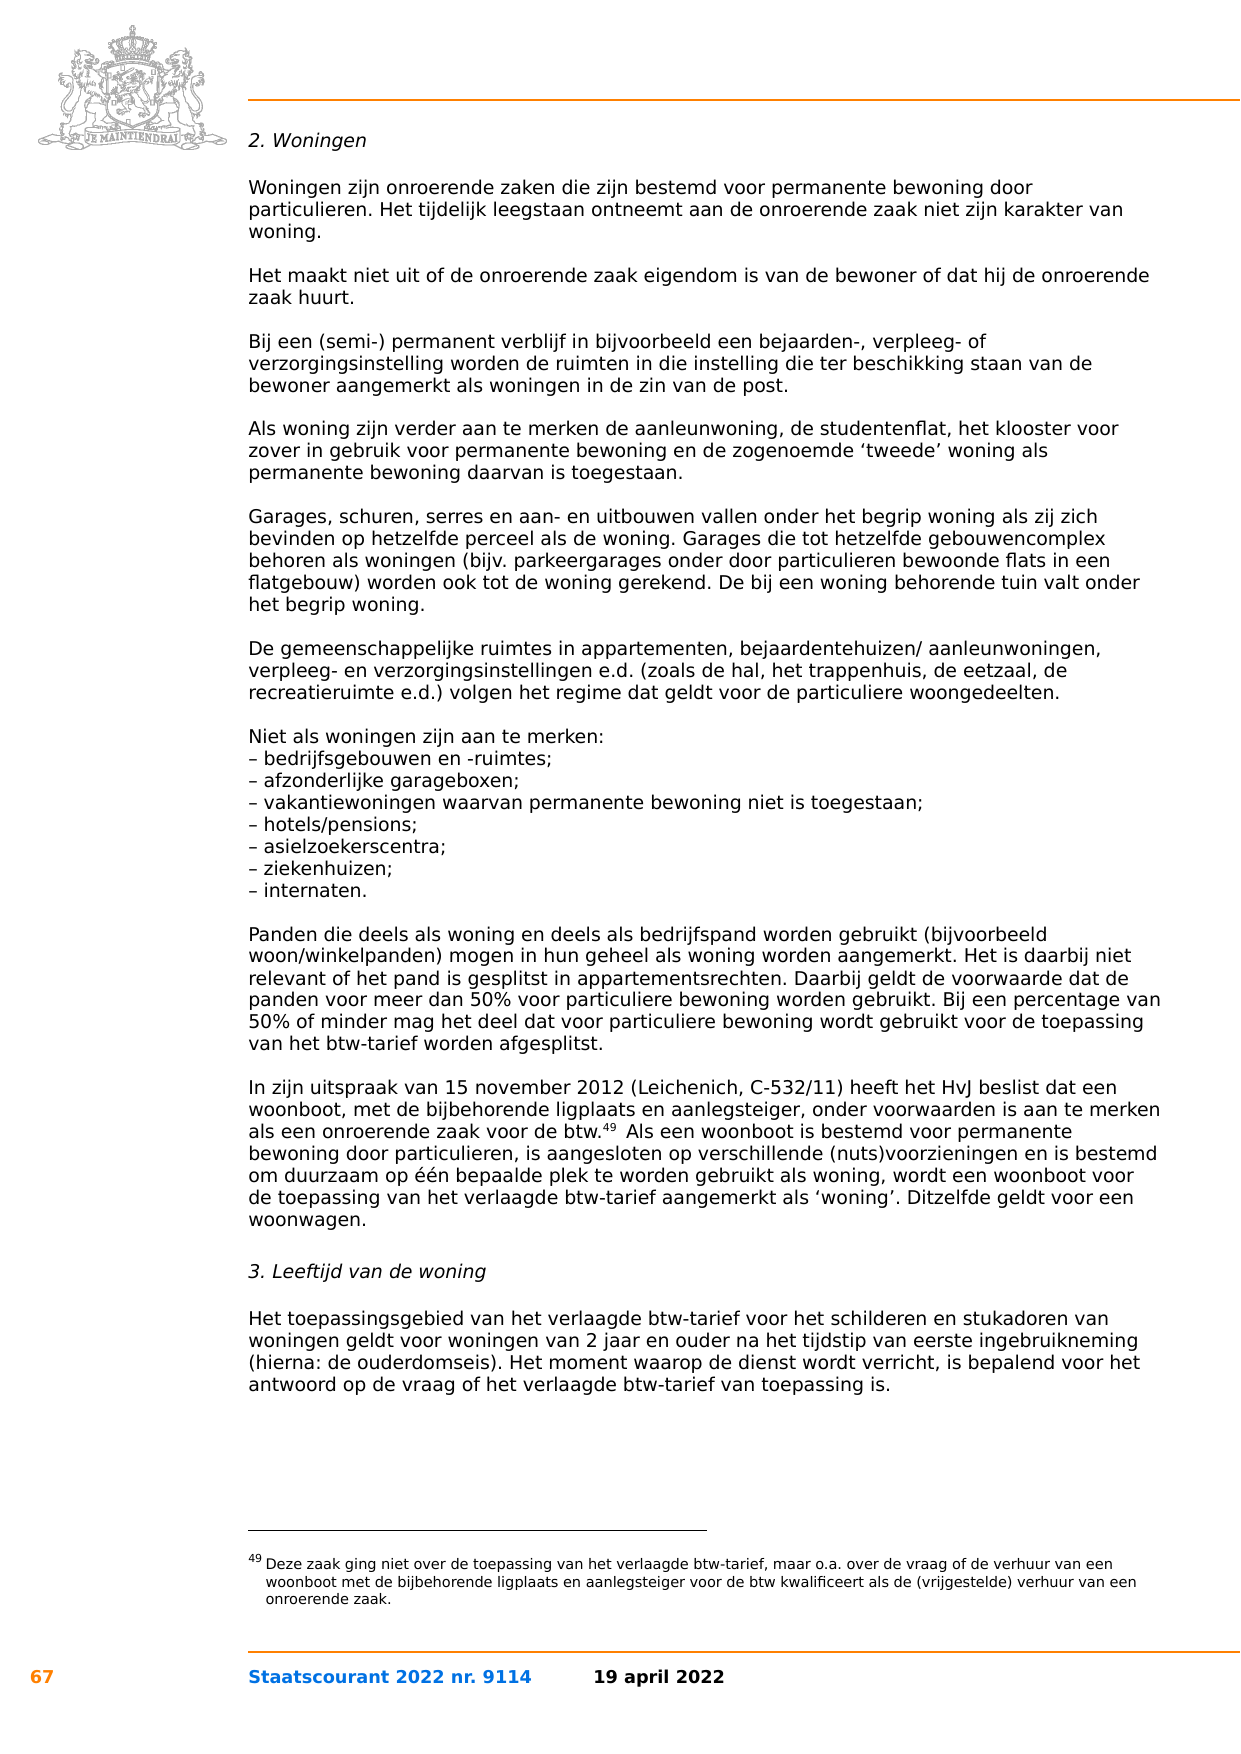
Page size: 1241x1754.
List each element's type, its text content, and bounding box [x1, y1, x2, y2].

text Als woning zijn verder aan te merken de aanleunwoning, de studentenflat, het klooster voor zover in gebruik voor permanente bewoning en de zogenoemde ‘tweede’ woning als permanente bewoning daarvan is toegestaan. [248, 418, 1163, 484]
text Woningen zijn onroerende zaken die zijn bestemd voor permanente bewoning door particulieren. Het tijdelijk leegstaan ontneemt aan de onroerende zaak niet zijn karakter van woning. [248, 177, 1163, 243]
text Het toepassingsgebied van het verlaagde btw-tarief voor het schilderen en stukadoren van woningen geldt voor woningen van 2 jaar en ouder na het tijdstip van eerste ingebruikneming (hierna: de ouderdomseis). Het moment waarop de dienst wordt verricht, is bepalend voor het antwoord op de vraag of het verlaagde btw-tarief van toepassing is. [248, 1308, 1163, 1396]
text Bij een (semi-) permanent verblijf in bijvoorbeeld een bejaarden-, verpleeg- of verzorgingsinstelling worden de ruimten in die instelling die ter beschikking staan van de bewoner aangemerkt als woningen in de zin van de post. [248, 331, 1163, 396]
text – bedrijfsgebouwen en -ruimtes; [248, 748, 1163, 770]
text – hotels/pensions; [248, 814, 1163, 836]
text – vakantiewoningen waarvan permanente bewoning niet is toegestaan; [248, 792, 1163, 814]
subtitle 2. Woningen [248, 130, 1163, 152]
text De gemeenschappelijke ruimtes in appartementen, bejaardentehuizen/ aanleunwoningen, verpleeg- en verzorgingsinstellingen e.d. (zoals de hal, het trappenhuis, de eetzaal, de recreatieruimte e.d.) volgen het regime dat geldt voor de particuliere woongedeelten. [248, 638, 1163, 704]
text Panden die deels als woning en deels als bedrijfspand worden gebruikt (bijvoorbeeld woon/winkelpanden) mogen in hun geheel als woning worden aangemerkt. Het is daarbij niet relevant of het pand is gesplitst in appartementsrechten. Daarbij geldt de voorwaarde dat de panden voor meer dan 50% voor particuliere bewoning worden gebruikt. Bij een percentage van 50% of minder mag het deel dat voor particuliere bewoning wordt gebruikt voor de toepassing van het btw-tarief worden afgesplitst. [248, 923, 1163, 1055]
text – afzonderlijke garageboxen; [248, 770, 1163, 792]
text – ziekenhuizen; [248, 858, 1163, 879]
text – asielzoekerscentra; [248, 836, 1163, 858]
text – internaten. [248, 879, 1163, 902]
text In zijn uitspraak van 15 november 2012 (Leichenich, C-532/11) heeft het HvJ beslist dat een woonboot, met de bijbehorende ligplaats en aanlegsteiger, onder voorwaarden is aan te merken als een onroerende zaak voor de btw. Als een woonboot is bestemd voor permanente bewoning door particulieren, is aangesloten op verschillende (nuts)voorzieningen en is bestemd om duurzaam op één bepaalde plek te worden gebruikt als woning, wordt een woonboot voor de toepassing van het verlaagde btw-tarief aangemerkt als ‘woning’. Ditzelfde geldt voor een woonwagen. [248, 1077, 1163, 1231]
text Garages, schuren, serres en aan- en uitbouwen vallen onder het begrip woning als zij zich bevinden op hetzelfde perceel als de woning. Garages die tot hetzelfde gebouwencomplex behoren als woningen (bijv. parkeergarages onder door particulieren bewoonde flats in een flatgebouw) worden ook tot de woning gerekend. De bij een woning behorende tuin valt onder het begrip woning. [248, 506, 1163, 616]
subtitle 3. Leeftijd van de woning [248, 1261, 1163, 1283]
picture [38, 25, 227, 150]
text Deze zaak ging niet over de toepassing van het verlaagde btw-tarief, maar o.a. over de vraag of de verhuur van een woonboot met de bijbehorende ligplaats en aanlegsteiger voor de btw kwalificeert als de (vrijgestelde) verhuur van een onroerende zaak. [248, 1552, 1163, 1608]
text Het maakt niet uit of de onroerende zaak eigendom is van de bewoner of dat hij de onroerende zaak huurt. [248, 265, 1163, 309]
text Niet als woningen zijn aan te merken: [248, 726, 1163, 748]
